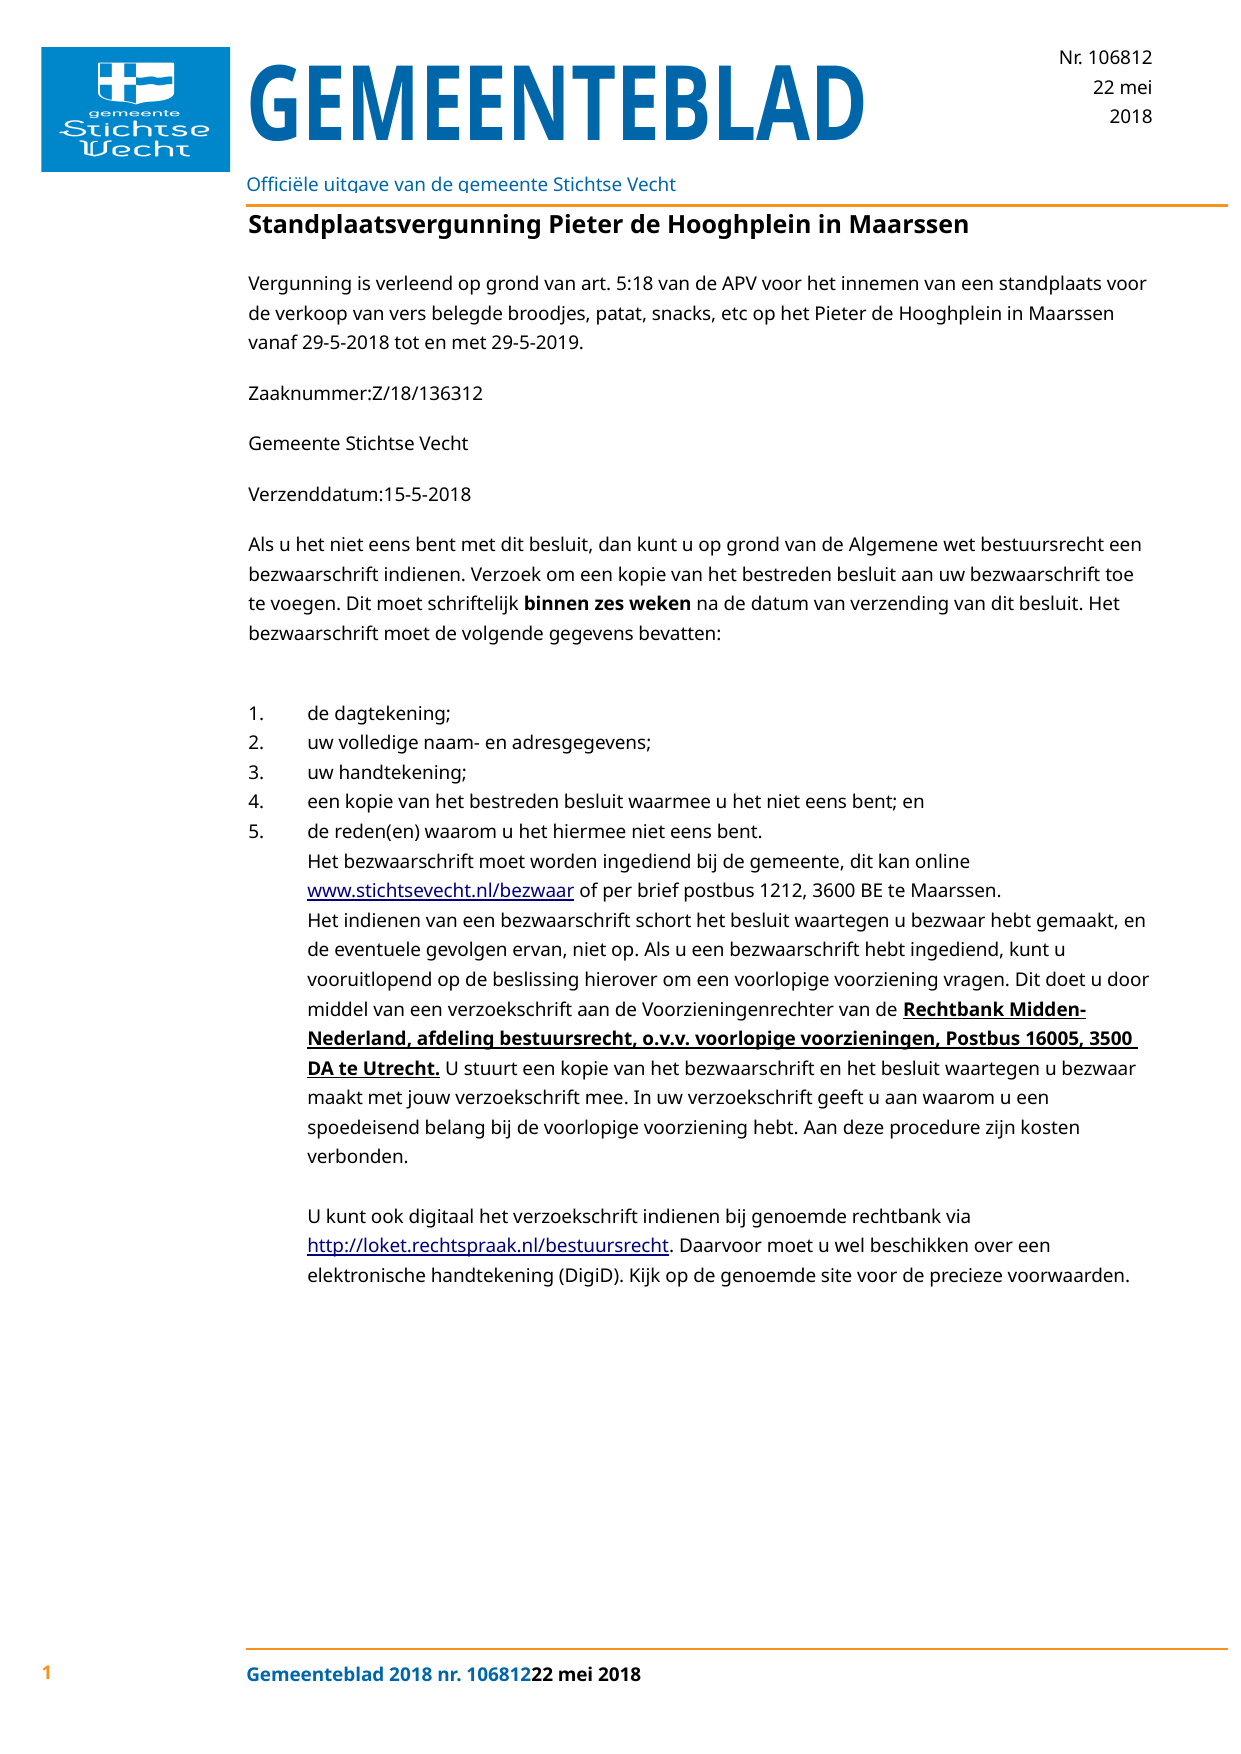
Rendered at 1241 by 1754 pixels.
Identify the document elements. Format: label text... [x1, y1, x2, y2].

picture [137, 63, 174, 103]
list uw volledige naam- en adresgegevens; [248, 729, 1152, 755]
text Gemeente Stichtse Vecht [248, 430, 1152, 456]
list Het bezwaarschrift moet worden ingediend bij de gemeente, dit kan online www.stichtsevecht.nl/bezwaar of per brief postbus 1212, 3600 BE te Maarssen. [248, 848, 1152, 903]
text Vergunning is verleend op grond van art. 5:18 van de APV voor het innemen van een standplaats voor de verkoop van vers belegde broodjes, patat, snacks, etc op het Pieter de Hooghplein in Maarssen vanaf 29-5-2018 tot en met 29-5-2019. [248, 270, 1152, 355]
text Als u het niet eens bent met dit besluit, dan kunt u op grond van de Algemene wet bestuursrecht een bezwaarschrift indienen. Verzoek om een kopie van het bestreden besluit aan uw bezwaarschrift toe te voegen. Dit moet schriftelijk binnen zes weken na de datum van verzending van dit besluit. Het bezwaarschrift moet de volgende gegevens bevatten: [248, 531, 1152, 646]
text Zaaknummer:Z/18/136312 [248, 380, 1152, 406]
list de reden(en) waarom u het hiermee niet eens bent. [248, 818, 1152, 844]
list de dagtekening; [248, 700, 1152, 726]
text Standplaatsvergunning Pieter de Hooghplein in Maarssen [248, 207, 1152, 241]
text Verzenddatum:15-5-2018 [248, 481, 1152, 506]
list U kunt ook digitaal het verzoekschrift indienen bij genoemde rechtbank via http://loket.rechtspraak.nl/bestuursrecht. Daarvoor moet u wel beschikken over een elektronische handtekening (DigiD). Kijk op de genoemde site voor de precieze voorwaarden. [248, 1203, 1152, 1288]
list uw handtekening; [248, 759, 1152, 785]
list een kopie van het bestreden besluit waarmee u het niet eens bent; en [248, 789, 1152, 814]
picture [99, 63, 135, 101]
list Het indienen van een bezwaarschrift schort het besluit waartegen u bezwaar hebt gemaakt, en de eventuele gevolgen ervan, niet op. Als u een bezwaarschrift hebt ingediend, kunt u vooruitlopend op de beslissing hierover om een voorlopige voorziening vragen. Dit doet u door middel van een verzoekschrift aan de Voorzieningenrechter van de Rechtbank Midden-Nederland, afdeling bestuursrecht, o.v.v. voorlopige voorzieningen, Postbus 16005, 3500 DA te Utrecht. U stuurt een kopie van het bezwaarschrift en het besluit waartegen u bezwaar maakt met jouw verzoekschrift mee. In uw verzoekschrift geeft u aan waarom u een spoedeisend belang bij de voorlopige voorziening hebt. Aan deze procedure zijn kosten verbonden. [248, 907, 1152, 1169]
